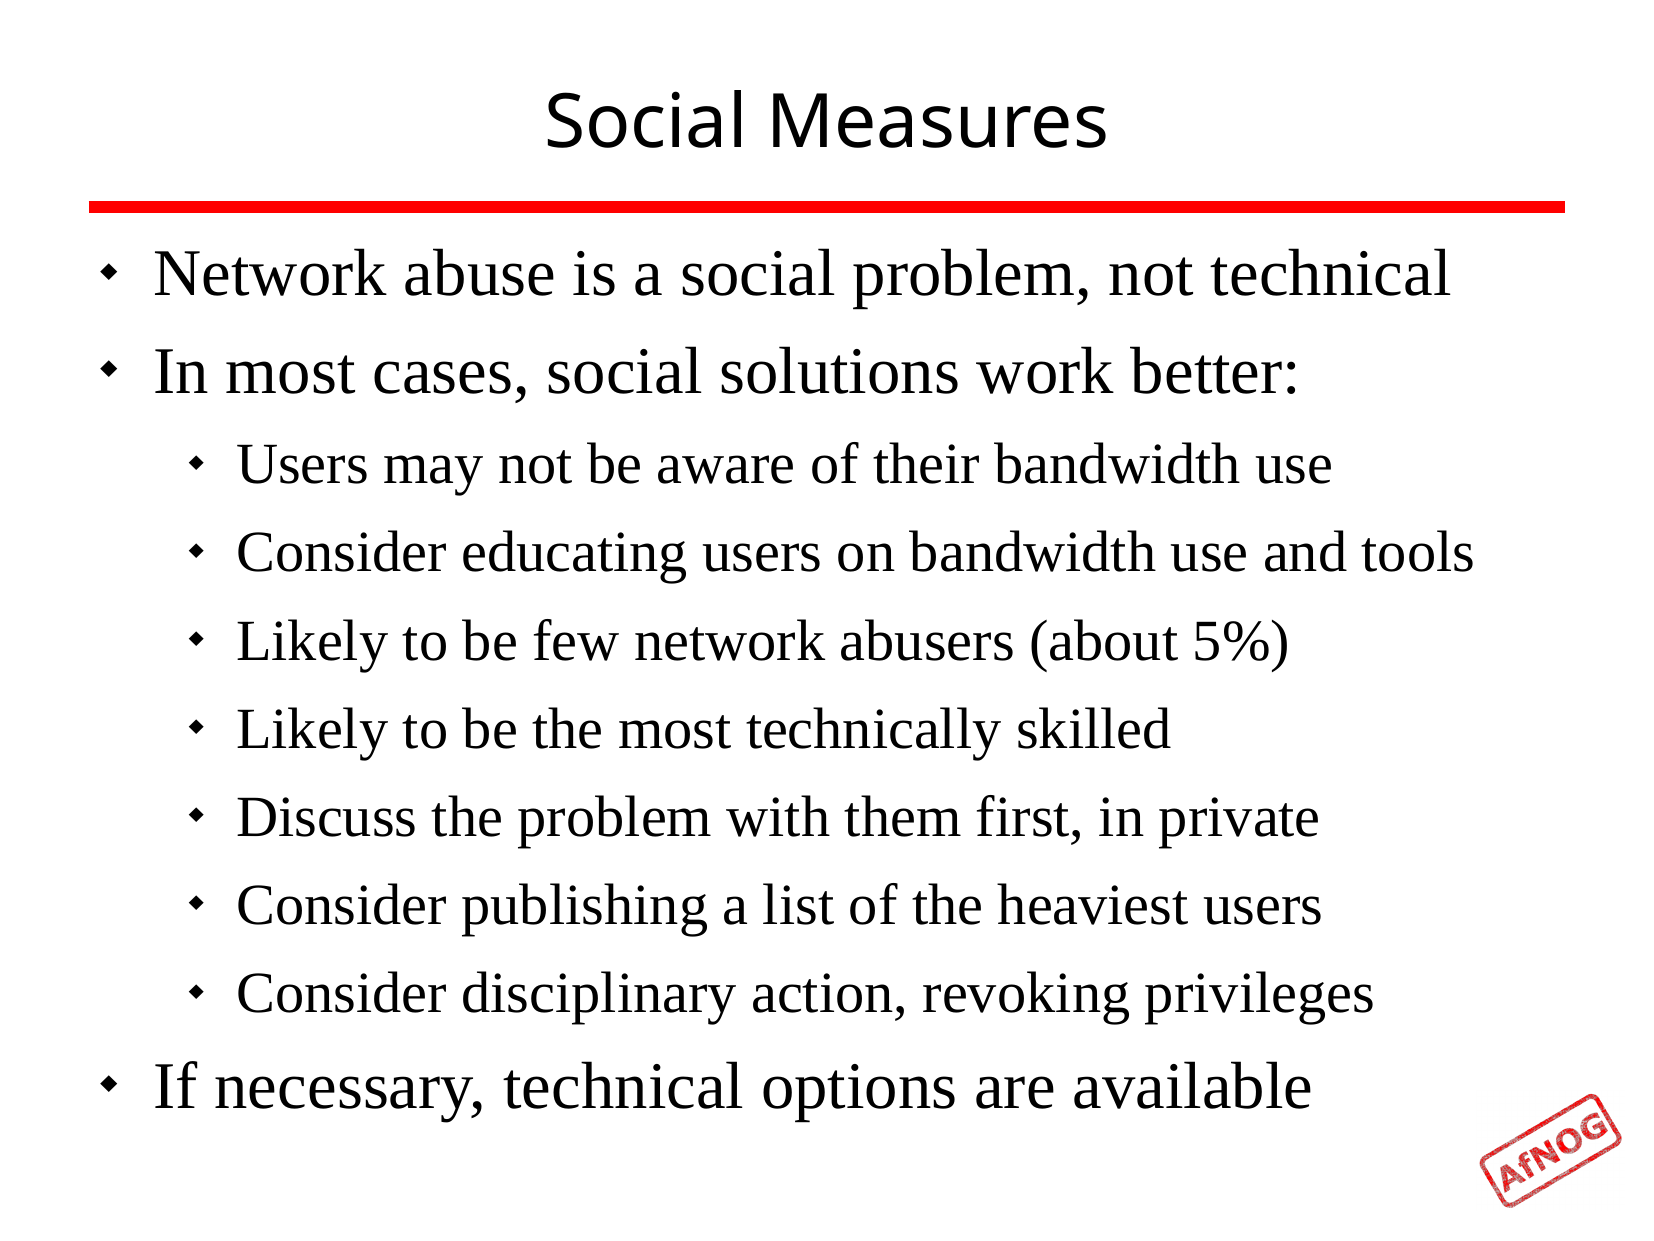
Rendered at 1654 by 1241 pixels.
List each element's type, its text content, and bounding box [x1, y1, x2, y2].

title Social Measures [82, 29, 1571, 207]
list Network abuse is a social problem, not technical In most cases, social solutions work better: Users may not be aware of their bandwidth use Consider educating users on bandwidth use and tools Likely to be few network abusers (about 5%) Likely to be the most technically skilled Discuss the problem with them first, in private Consider publishing a list of the heaviest users Consider disciplinary action, revoking privileges If necessary, technical options are available [82, 236, 1571, 1123]
picture [1476, 1090, 1625, 1211]
